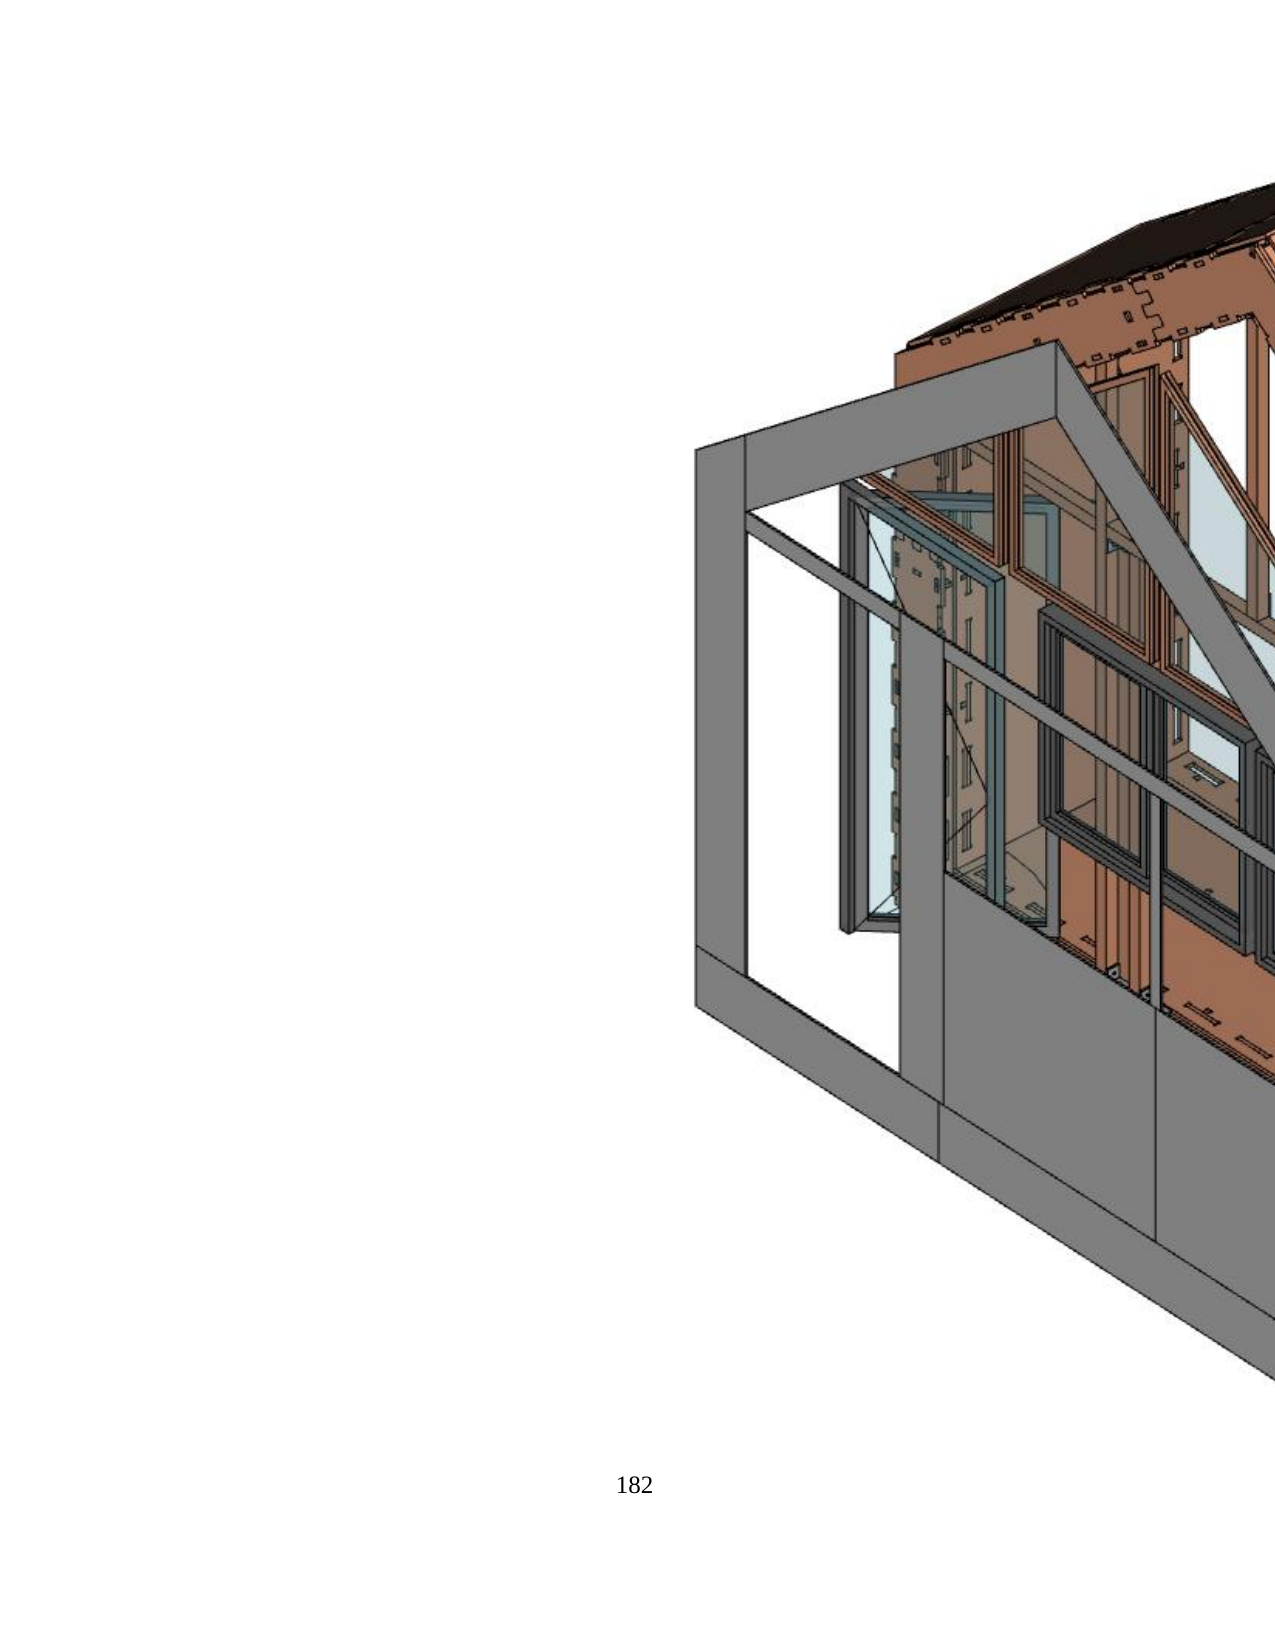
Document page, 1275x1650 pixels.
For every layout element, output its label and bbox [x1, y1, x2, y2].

picture [150, 150, 1275, 1441]
